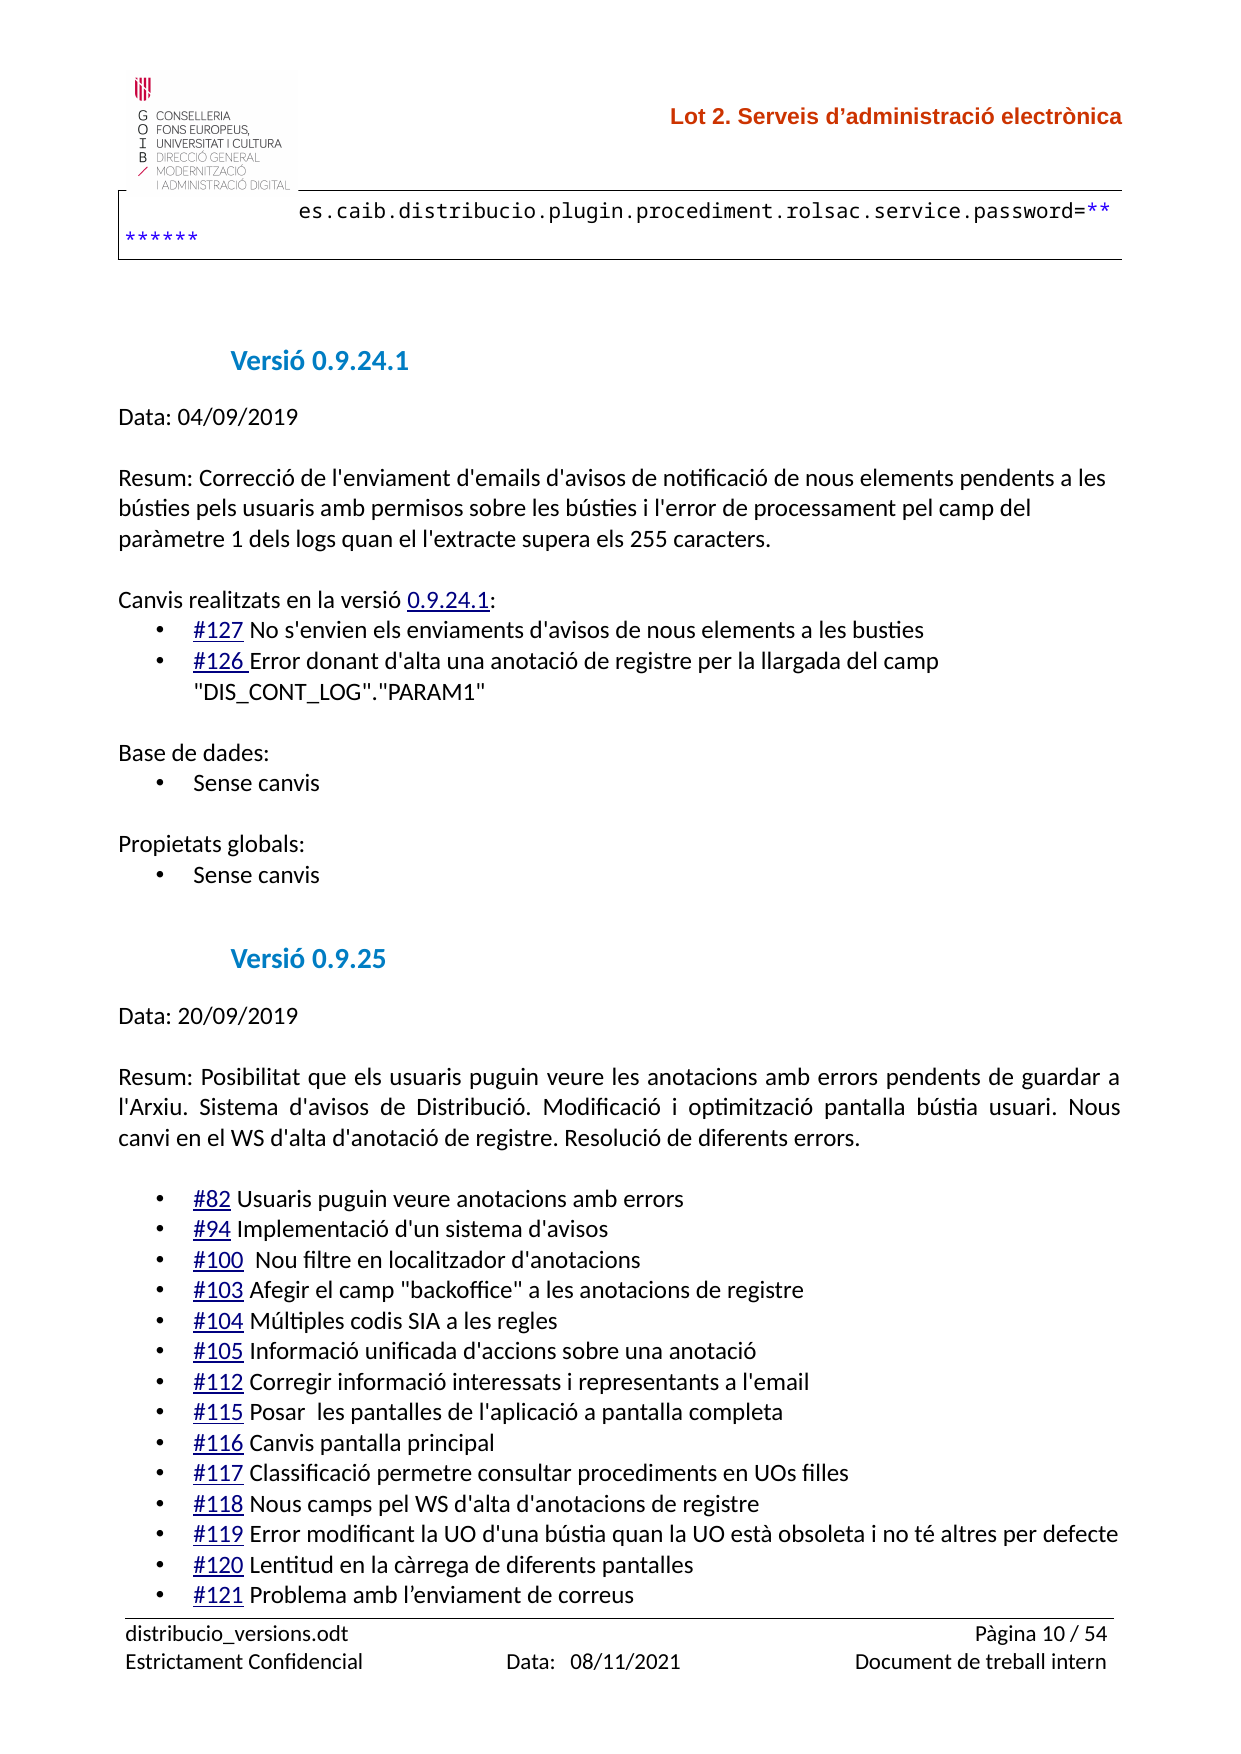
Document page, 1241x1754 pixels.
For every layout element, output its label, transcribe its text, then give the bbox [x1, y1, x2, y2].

list #100 Nou filtre en localitzador d'anotacions [156, 1244, 1122, 1274]
list #82 Usuaris puguin veure anotacions amb errors [156, 1183, 1122, 1213]
text Propietats globals: [118, 828, 1122, 859]
list #119 Error modificant la UO d'una bústia quan la UO està obsoleta i no té altres per defecte [156, 1519, 1122, 1549]
picture [126, 70, 299, 197]
list #94 Implementació d'un sistema d'avisos [156, 1213, 1122, 1244]
list #126 Error donant d'alta una anotació de registre per la llargada del camp "DIS_CONT_LOG"."PARAM1" [156, 645, 1122, 706]
list #121 Problema amb l’enviament de correus [156, 1580, 1122, 1610]
text Data: 20/09/2019 [118, 1000, 1122, 1030]
subtitle Versió 0.9.25 [153, 941, 1122, 976]
list #118 Nous camps pel WS d'alta d'anotacions de registre [156, 1488, 1122, 1519]
table_header es.caib.distribucio.plugin.procediment.rolsac.service.password=******** [119, 191, 1122, 259]
list #115 Posar les pantalles de l'aplicació a pantalla completa [156, 1397, 1122, 1427]
text Data: 04/09/2019 [118, 401, 1122, 432]
list Sense canvis [156, 859, 1122, 889]
text Base de dades: [118, 737, 1122, 767]
list #105 Informació unificada d'accions sobre una anotació [156, 1336, 1122, 1366]
list Sense canvis [156, 767, 1122, 798]
text Canvis realitzats en la versió 0.9.24.1: [118, 584, 1122, 615]
list #112 Corregir informació interessats i representants a l'email [156, 1366, 1122, 1397]
list #103 Afegir el camp "backoffice" a les anotacions de registre [156, 1274, 1122, 1305]
list #120 Lentitud en la càrrega de diferents pantalles [156, 1549, 1122, 1580]
list #127 No s'envien els enviaments d'avisos de nous elements a les busties [156, 615, 1122, 645]
list #104 Múltiples codis SIA a les regles [156, 1305, 1122, 1336]
subtitle Versió 0.9.24.1 [153, 342, 1122, 377]
text Resum: Posibilitat que els usuaris puguin veure les anotacions amb errors pendents de guardar a l'Arxiu. Sistema d'avisos de Distribució. Modificació i optimització pantalla bústia usuari. Nous canvi en el WS d'alta d'anotació de registre. Resolució de diferents errors. [118, 1061, 1122, 1152]
list #116 Canvis pantalla principal [156, 1427, 1122, 1458]
list #117 Classificació permetre consultar procediments en UOs filles [156, 1458, 1122, 1488]
text Resum: Correcció de l'enviament d'emails d'avisos de notificació de nous elements pendents a les bústies pels usuaris amb permisos sobre les bústies i l'error de processament pel camp del paràmetre 1 dels logs quan el l'extracte supera els 255 caracters. [118, 462, 1122, 554]
